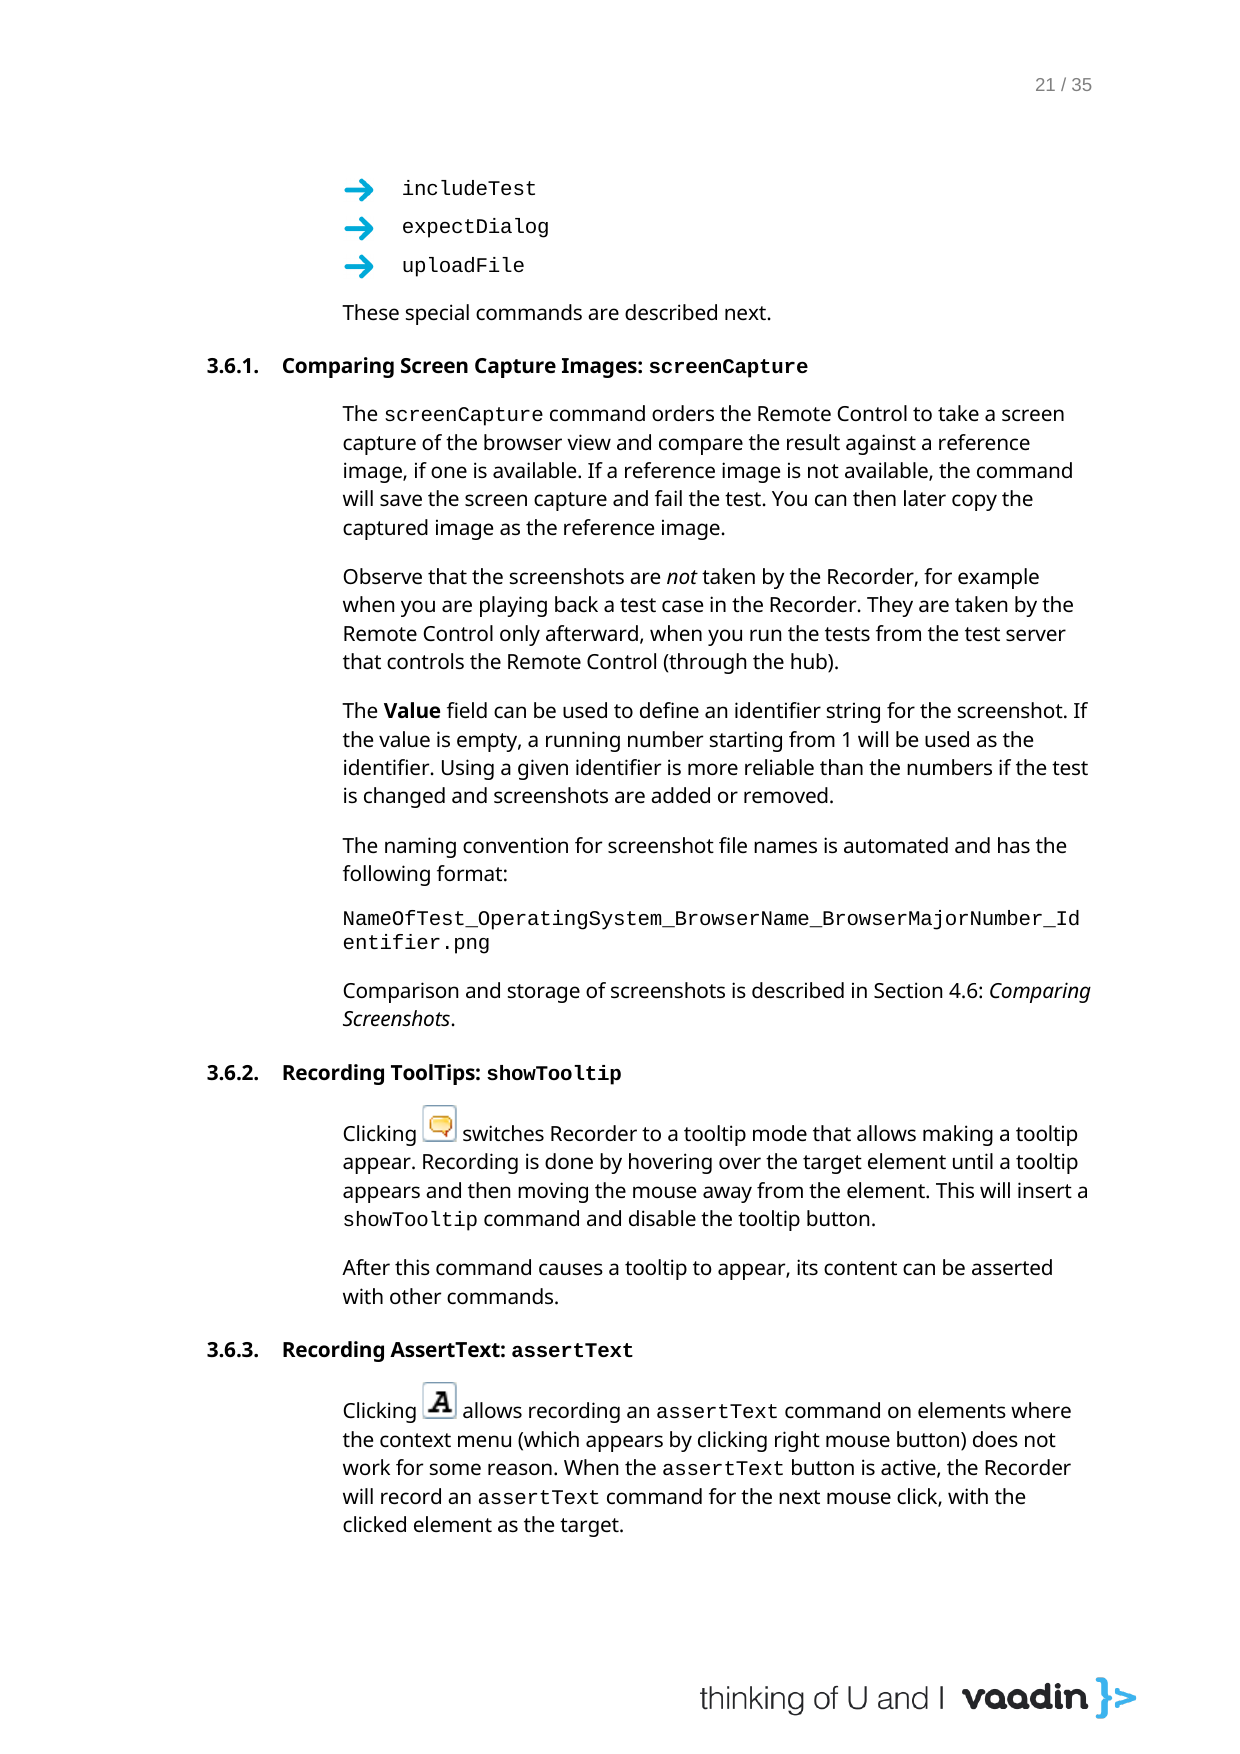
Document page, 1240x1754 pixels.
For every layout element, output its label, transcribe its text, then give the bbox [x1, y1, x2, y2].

picture [364, 178, 374, 188]
picture [699, 1673, 1139, 1721]
text The Value field can be used to define an identifier string for the screenshot. If the value is empty, a running number starting from 1 will be used as the identifier. Using a given identifier is more reliable than the numbers if the test is changed and screenshots are added or removed. [342, 696, 1092, 810]
picture [364, 231, 374, 241]
text Clicking switches Recorder to a tooltip mode that allows making a tooltip appear. Recording is done by hovering over the target element until a tooltip appears and then moving the mouse away from the element. This will insert a showTooltip command and disable the tooltip button. [342, 1105, 1092, 1233]
picture [364, 216, 374, 226]
list expectDialog [342, 215, 1092, 241]
picture [364, 269, 374, 279]
text These special commands are described next. [342, 298, 1092, 327]
text Clicking allows recording an assertText command on elements where the context menu (which appears by clicking right mouse button) does not work for some reason. When the assertText button is active, the Recorder will record an assertText command for the next mouse click, with the clicked element as the target. [342, 1383, 1092, 1539]
subtitle Comparing Screen Capture Images: screenCapture [207, 352, 1092, 380]
subtitle Recording AssertText: assertText [207, 1335, 1092, 1364]
list includeTest [342, 177, 1092, 203]
picture [364, 192, 374, 202]
text After this command causes a tooltip to appear, its content can be asserted with other commands. [342, 1253, 1092, 1310]
text NameOfTest_OperatingSystem_BrowserName_BrowserMajorNumber_Identifier.png [342, 908, 1092, 956]
picture [343, 178, 362, 202]
picture [422, 1105, 457, 1142]
text The naming convention for screenshot file names is automated and has the following format: [342, 831, 1092, 888]
text Observe that the screenshots are not taken by the Recorder, for example when you are playing back a test case in the Recorder. They are taken by the Remote Control only afterward, when you run the tests from the test server that controls the Remote Control (through the hub). [342, 562, 1092, 676]
picture [343, 216, 363, 241]
picture [364, 254, 374, 264]
subtitle Recording ToolTips: showTooltip [207, 1058, 1092, 1087]
list uploadFile [374, 254, 1092, 279]
picture [343, 254, 363, 279]
picture [422, 1382, 457, 1419]
text The screenCapture command orders the Remote Control to take a screen capture of the browser view and compare the result against a reference image, if one is available. If a reference image is not available, the command will save the screen capture and fail the test. You can then later copy the captured image as the reference image. [342, 399, 1092, 541]
text Comparison and storage of screenshots is described in Section 4.6: Comparing Screenshots. [342, 976, 1092, 1033]
